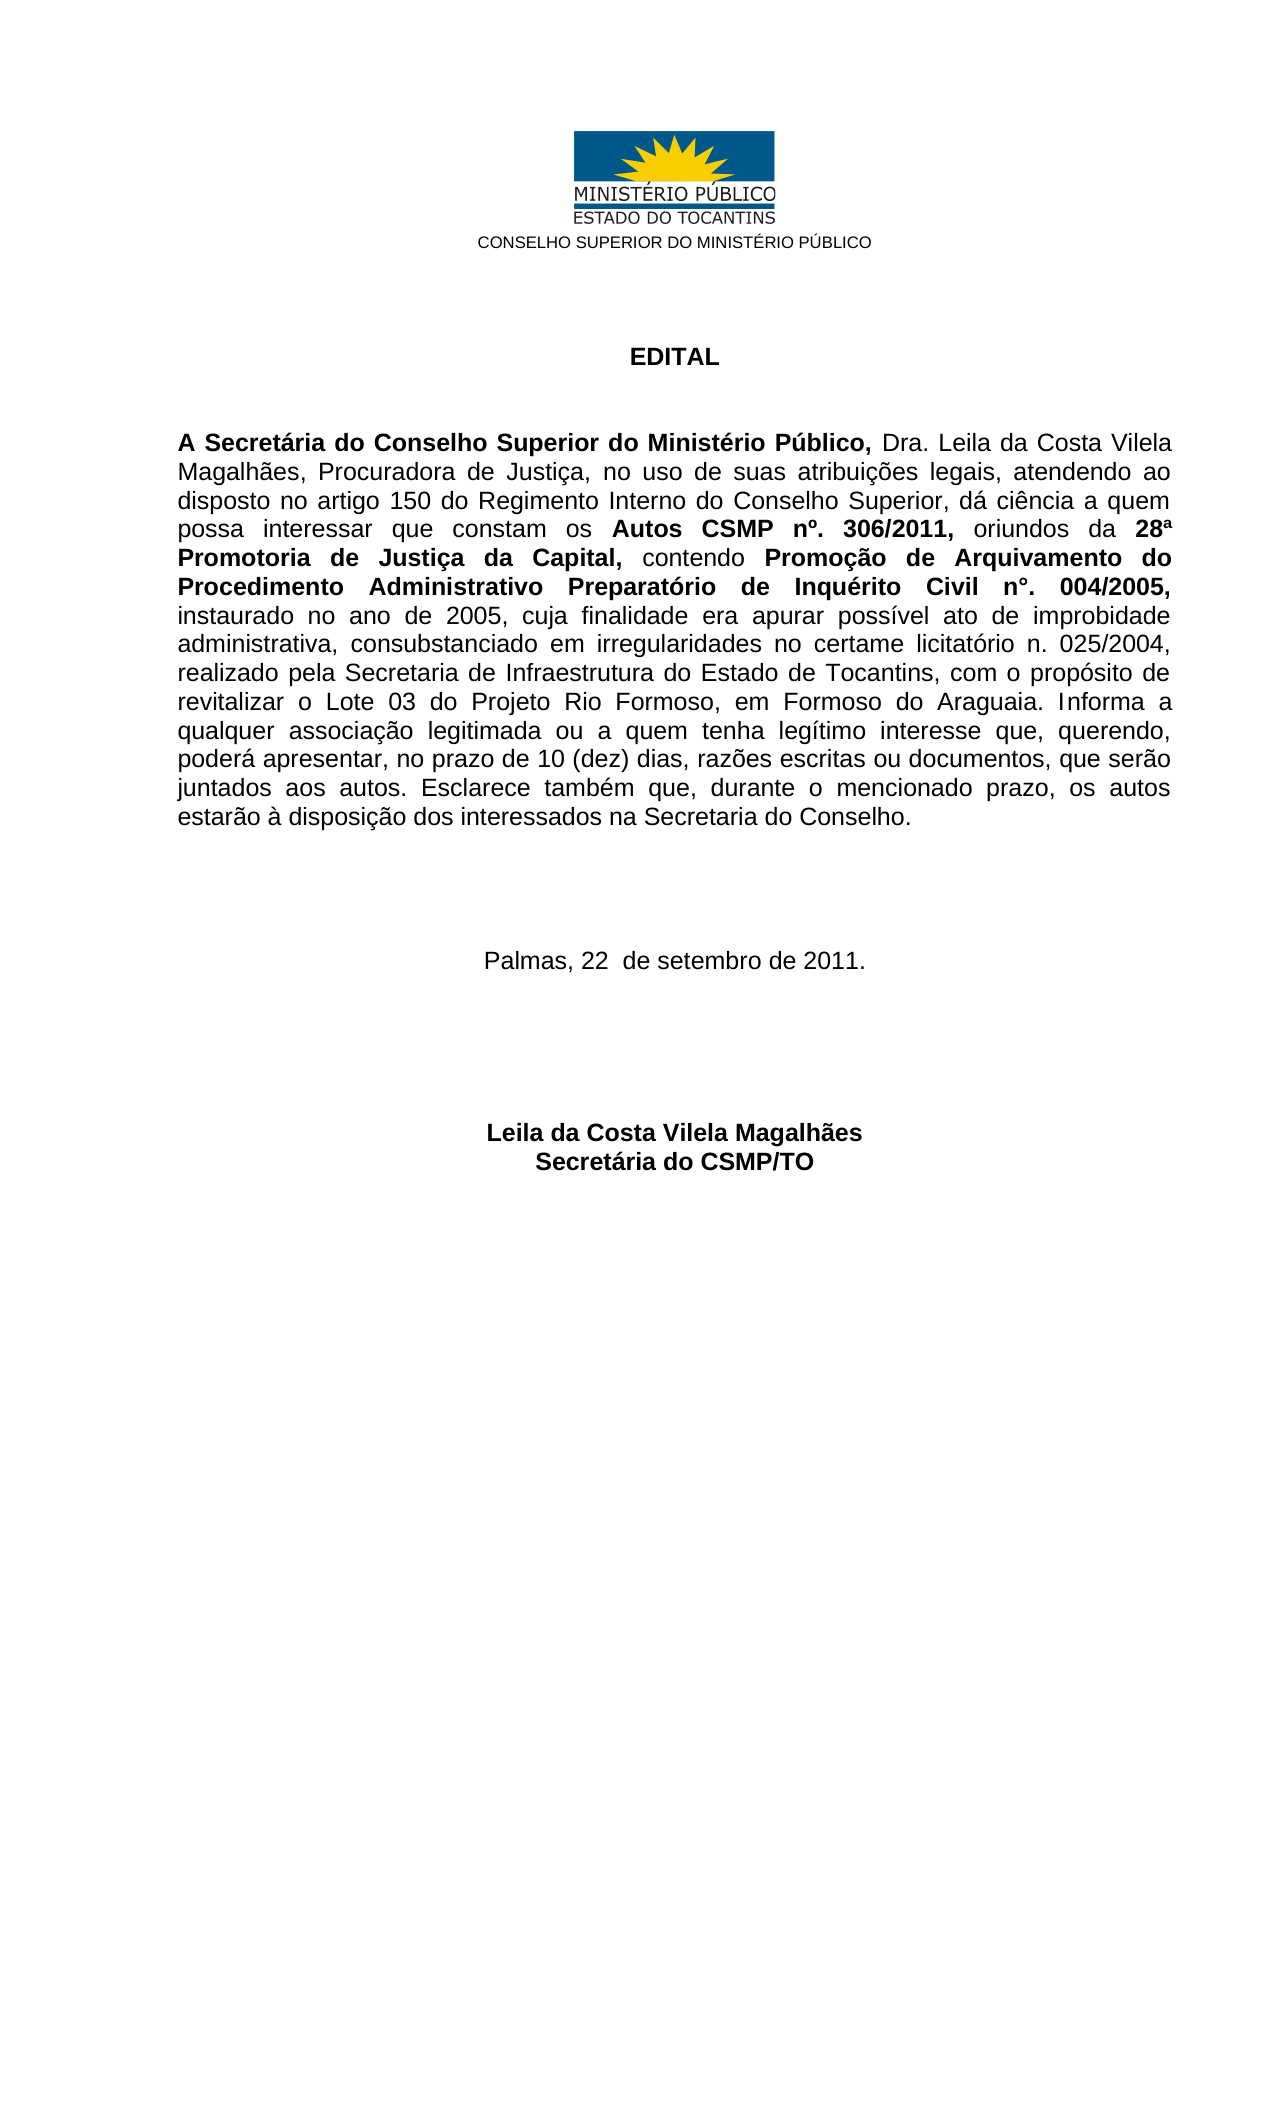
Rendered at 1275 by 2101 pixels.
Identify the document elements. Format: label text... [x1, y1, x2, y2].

text Palmas, 22 de setembro de 2011. [177, 946, 1172, 974]
text Secretária do CSMP/TO [177, 1147, 1172, 1176]
text Leila da Costa Vilela Magalhães [177, 1118, 1172, 1147]
text EDITAL [177, 342, 1172, 371]
picture [574, 131, 776, 224]
text A Secretária do Conselho Superior do Ministério Público, Dra. Leila da Costa Vilela Magalhães, Procuradora de Justiça, no uso de suas atribuições legais, atendendo ao disposto no artigo 150 do Regimento Interno do Conselho Superior, dá ciência a quem possa interessar que constam os Autos CSMP nº. 306/2011, oriundos da 28ª Promotoria de Justiça da Capital, contendo Promoção de Arquivamento do Procedimento Administrativo Preparatório de Inquérito Civil n°. 004/2005, instaurado no ano de 2005, cuja finalidade era apurar possível ato de improbidade administrativa, consubstanciado em irregularidades no certame licitatório n. 025/2004, realizado pela Secretaria de Infraestrutura do Estado de Tocantins, com o propósito de revitalizar o Lote 03 do Projeto Rio Formoso, em Formoso do Araguaia. Informa a qualquer associação legitimada ou a quem tenha legítimo interesse que, querendo, poderá apresentar, no prazo de 10 (dez) dias, razões escritas ou documentos, que serão juntados aos autos. Esclarece também que, durante o mencionado prazo, os autos estarão à disposição dos interessados na Secretaria do Conselho. [177, 428, 1172, 831]
